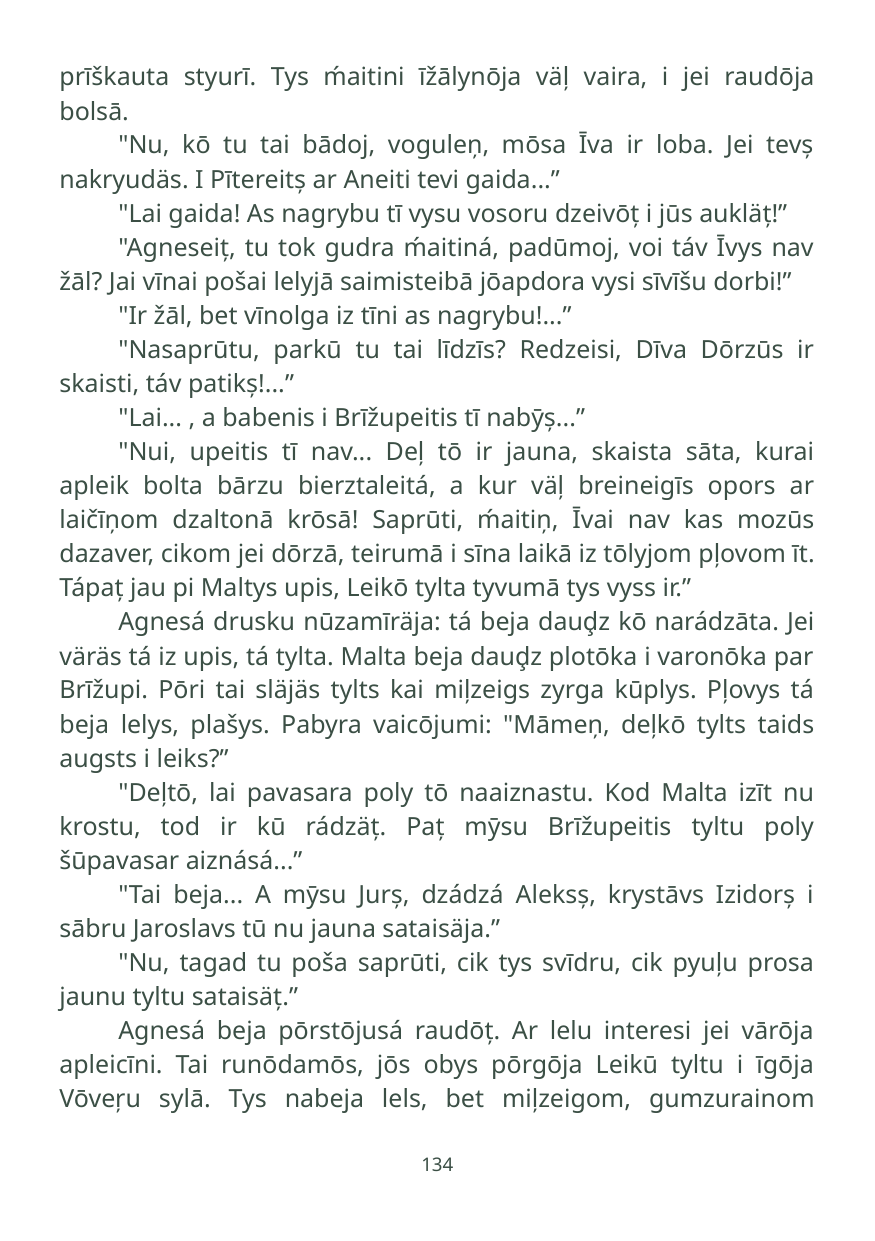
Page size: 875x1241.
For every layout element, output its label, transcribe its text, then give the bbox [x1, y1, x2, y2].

text Agnesá drusku nūzamīräja: tá beja dauḑz kō narádzāta. Jei väräs tá iz upis, tá tylta. Malta beja dauḑz plotōka i varonōka par Brīžupi. Pōri tai släjäs tylts kai miļzeigs zyrga kūplys. Pļovys tá beja lelys, plašys. Pabyra vaicōjumi: "Māmeņ, deļkō tylts taids augsts i leiks?” [59, 604, 815, 774]
text Agnesá beja pōrstōjusá raudōț. Ar lelu interesi jei vārōja apleicīni. Tai runōdamōs, jōs obys pōrgōja Leikū tyltu i īgōja Vōveŗu sylā. Tys nabeja lels, bet miļzeigom, gumzurainom [59, 1013, 815, 1115]
text "Deļtō, lai pavasara poly tō naaiznastu. Kod Malta izīt nu krostu, tod ir kū rádzäț. Paț mȳsu Brīžupeitis tyltu poly šūpavasar aiznásá...” [59, 774, 815, 877]
text "Lai gaida! As nagrybu tī vysu vosoru dzeivōț i jūs aukläț!” [59, 195, 815, 229]
text "Ir žāl, bet vīnolga iz tīni as nagrybu!...” [59, 297, 815, 332]
text "Tai beja... A mȳsu Jurș, dzádzá Aleksș, krystāvs Izidorș i sābru Jaroslavs tū nu jauna sataisäja.” [59, 877, 815, 945]
text "Agneseiț, tu tok gudra ḿaitiná, padūmoj, voi táv Īvys nav žāl? Jai vīnai pošai lelyjā saimisteibā jōapdora vysi sīvīšu dorbi!” [59, 229, 815, 297]
text "Nui, upeitis tī nav... Deļ tō ir jauna, skaista sāta, kurai apleik bolta bārzu bierztaleitá, a kur väļ breineigīs opors ar laičīņom dzaltonā krōsā! Saprūti, ḿaitiņ, Īvai nav kas mozūs dazaver, cikom jei dōrzā, teirumā i sīna laikā iz tōlyjom pļovom īt. Tápaț jau pi Maltys upis, Leikō tylta tyvumā tys vyss ir.” [59, 434, 815, 604]
text "Nu, kō tu tai bādoj, voguleņ, mōsa Īva ir loba. Jei tevș nakryudäs. I Pītereitș ar Aneiti tevi gaida...” [59, 127, 815, 195]
text "Nu, tagad tu poša saprūti, cik tys svīdru, cik pyuļu prosa jaunu tyltu sataisäț.” [59, 945, 815, 1013]
text "Lai... , a babenis i Brīžupeitis tī nabȳș...” [59, 400, 815, 434]
text "Nasaprūtu, parkū tu tai līdzīs? Redzeisi, Dīva Dōrzūs ir skaisti, táv patikș!...” [59, 332, 815, 400]
text prīškauta styurī. Tys ḿaitini īžālynōja väļ vaira, i jei raudōja bolsā. [59, 59, 815, 127]
